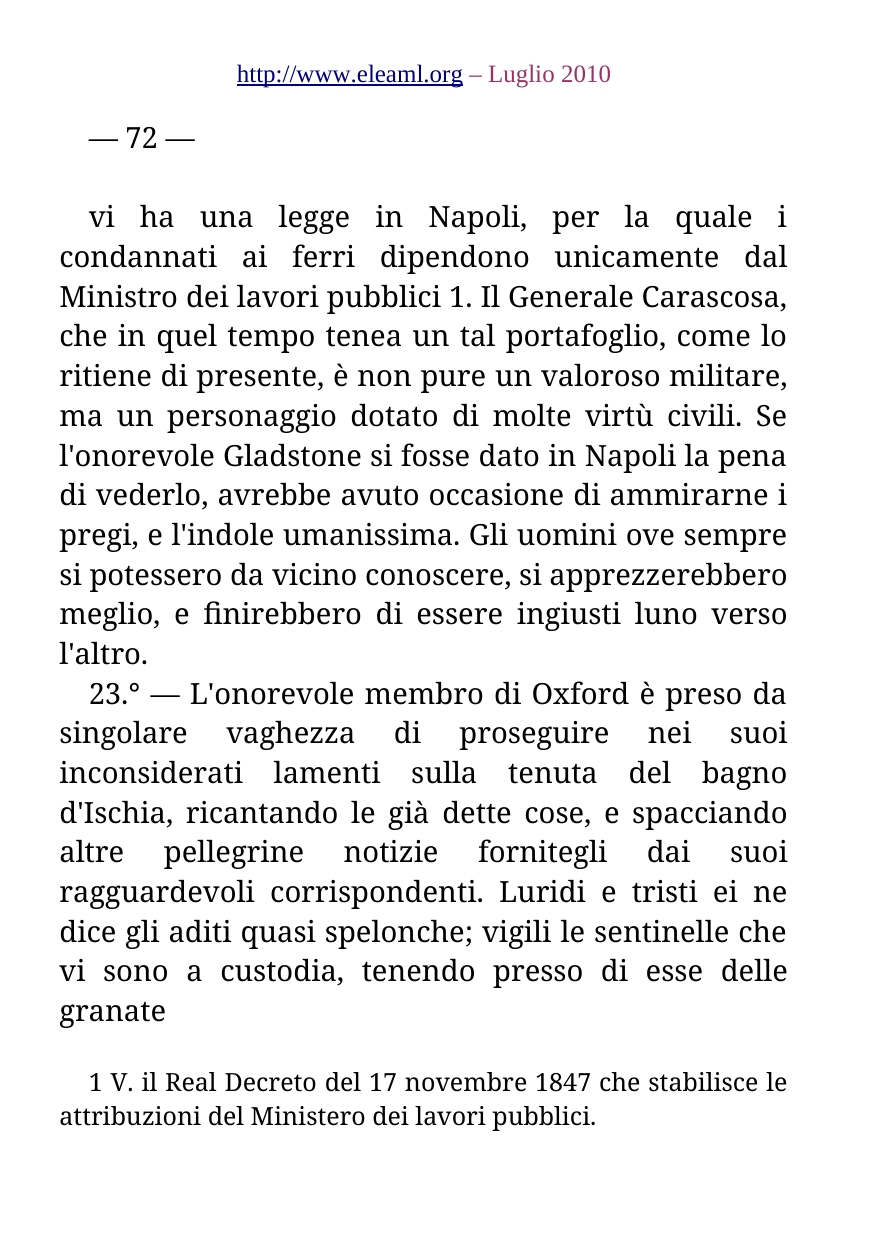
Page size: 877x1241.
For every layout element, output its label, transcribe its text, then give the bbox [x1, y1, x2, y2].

text vi ha una legge in Napoli, per la quale i condannati ai ferri dipendono unicamente dal Ministro dei lavori pubblici 1. Il Generale Carascosa, che in quel tempo tenea un tal portafoglio, come lo ritiene di presente, è non pure un valoroso militare, ma un personaggio dotato di molte virtù civili. Se l'onorevole Gladstone si fosse dato in Napoli la pena di vederlo, avrebbe avuto occasione di ammirarne i pregi, e l'indole umanissima. Gli uomini ove sempre si potessero da vicino conoscere, si apprezzerebbero meglio, e finirebbero di essere ingiusti luno verso l'altro. [59, 197, 788, 673]
text — 72 — [59, 117, 788, 157]
text 1 V. il Real Decreto del 17 novembre 1847 che stabilisce le attribuzioni del Ministero dei lavori pubblici. [59, 1064, 788, 1132]
text 23.° — L'onorevole membro di Oxford è preso da singolare vaghezza di proseguire nei suoi inconsiderati lamenti sulla tenuta del bagno d'Ischia, ricantando le già dette cose, e spacciando altre pellegrine notizie fornitegli dai suoi ragguardevoli corrispondenti. Luridi e tristi ei ne dice gli aditi quasi spelonche; vigili le sentinelle che vi sono a custodia, tenendo presso di esse delle granate [59, 673, 788, 1030]
